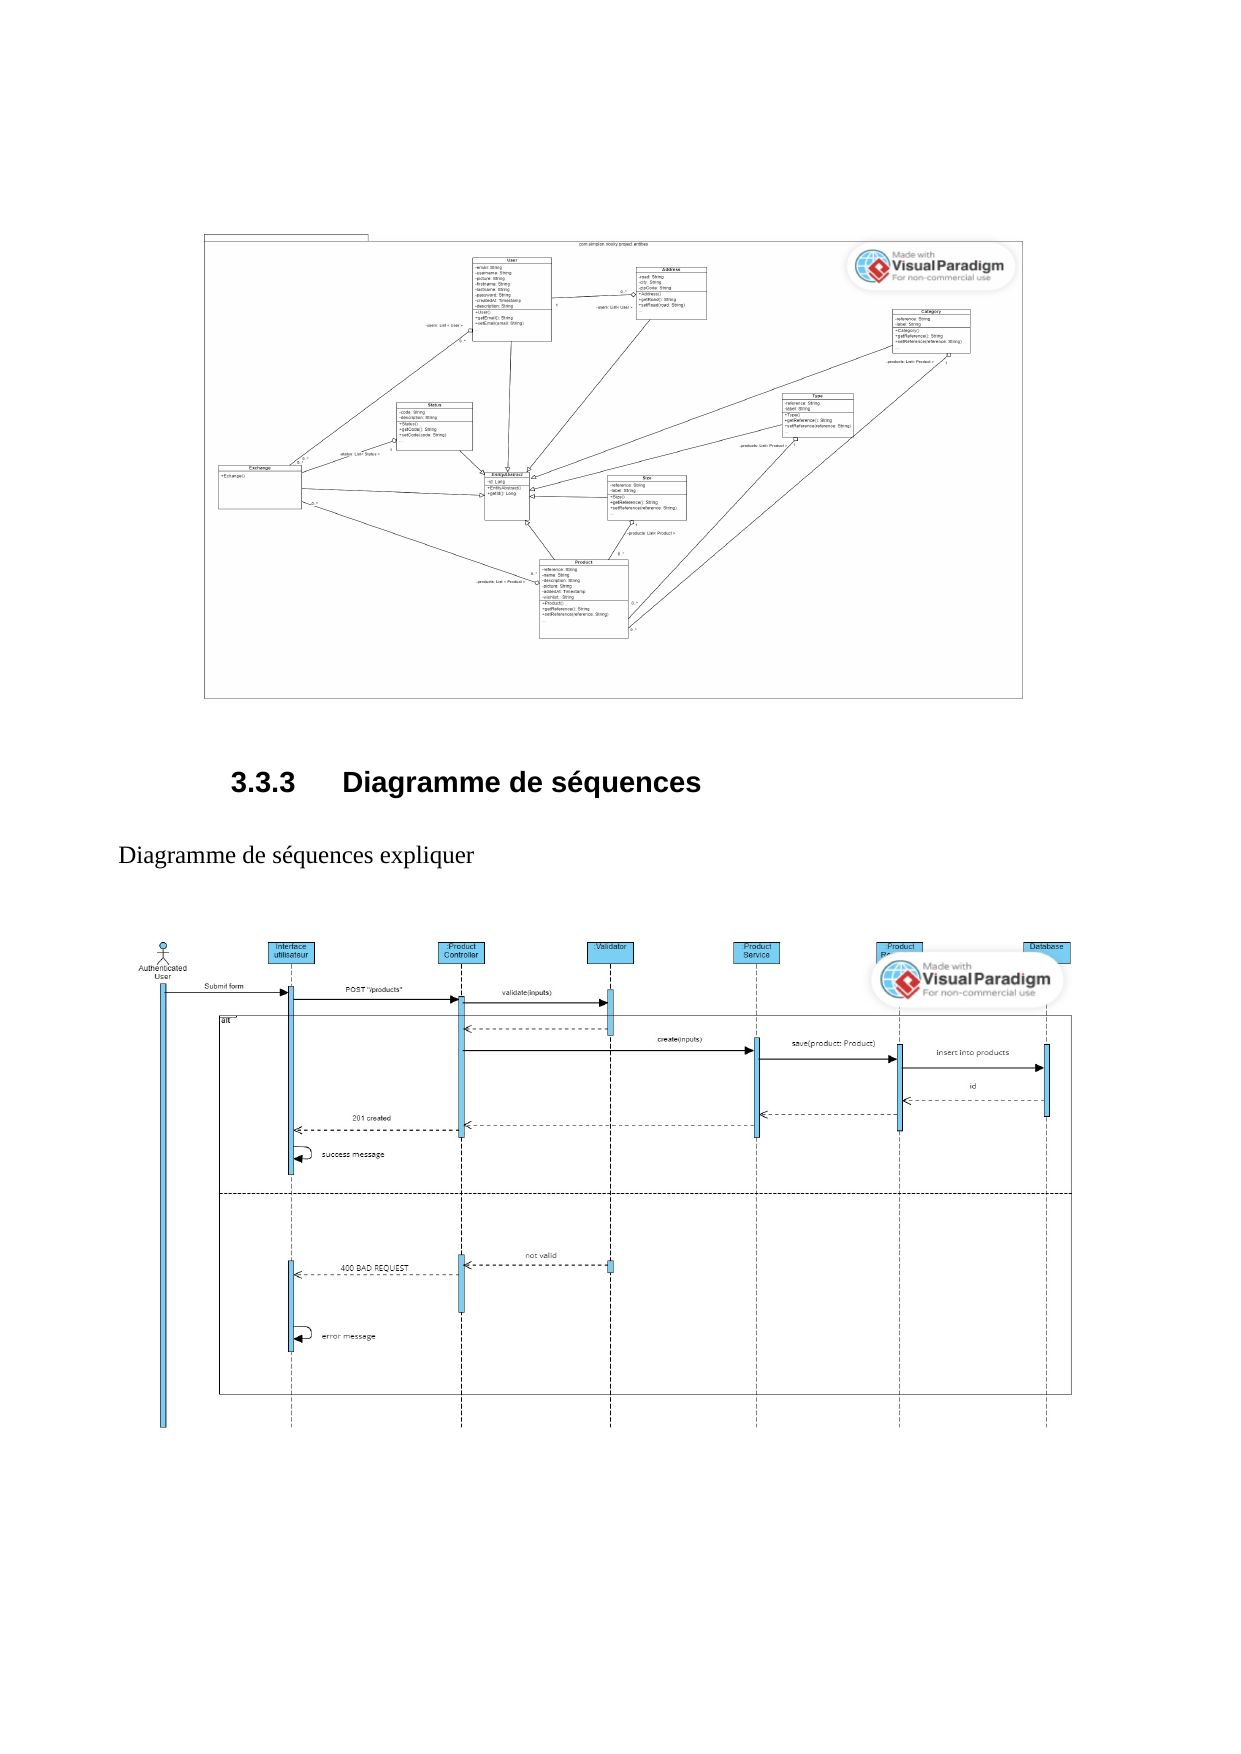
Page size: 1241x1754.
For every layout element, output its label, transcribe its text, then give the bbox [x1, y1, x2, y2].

subtitle Diagramme de séquences [231, 765, 1122, 799]
text Diagramme de séquences expliquer [118, 840, 1122, 869]
picture [204, 234, 1023, 699]
picture [137, 942, 1072, 1428]
